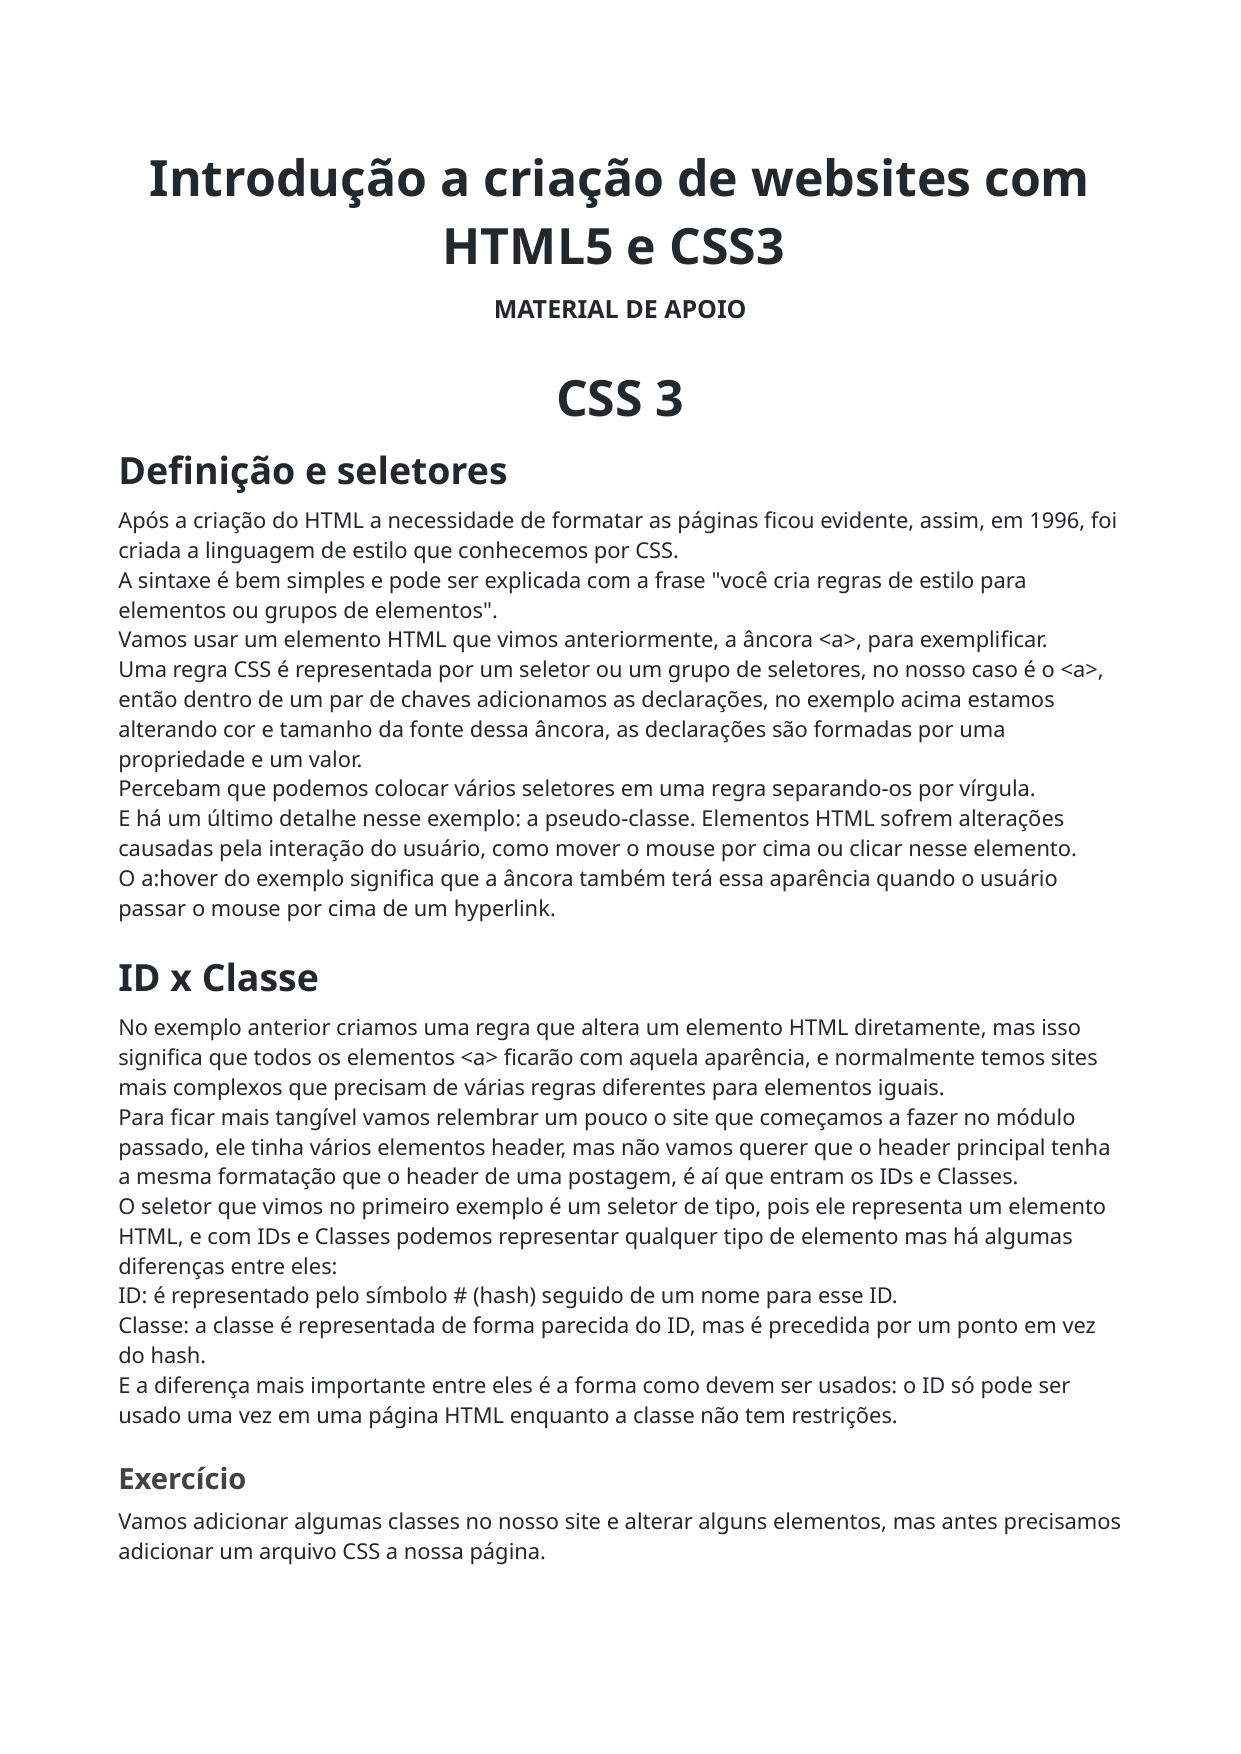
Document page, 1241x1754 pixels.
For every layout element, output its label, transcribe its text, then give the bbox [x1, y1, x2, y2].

text Classe: a classe é representada de forma parecida do ID, mas é precedida por um ponto em vez do hash. [118, 1310, 1122, 1370]
subtitle ID x Classe [118, 951, 1122, 1002]
text Para ficar mais tangível vamos relembrar um pouco o site que começamos a fazer no módulo passado, ele tinha vários elementos header, mas não vamos querer que o header principal tenha a mesma formatação que o header de uma postagem, é aí que entram os IDs e Classes. [118, 1102, 1122, 1191]
text ID: é representado pelo símbolo # (hash) seguido de um nome para esse ID. [118, 1281, 1122, 1310]
subtitle Definição e seletores [118, 444, 1122, 495]
text E a diferença mais importante entre eles é a forma como devem ser usados: o ID só pode ser usado uma vez em uma página HTML enquanto a classe não tem restrições. [118, 1370, 1122, 1429]
text Percebam que podemos colocar vários seletores em uma regra separando-os por vírgula. [118, 773, 1122, 803]
text Uma regra CSS é representada por um seletor ou um grupo de seletores, no nosso caso é o <a>, então dentro de um par de chaves adicionamos as declarações, no exemplo acima estamos alterando cor e tamanho da fonte dessa âncora, as declarações são formadas por uma propriedade e um valor. [118, 654, 1122, 773]
subtitle Exercício [118, 1458, 1122, 1498]
text Vamos adicionar algumas classes no nosso site e alterar alguns elementos, mas antes precisamos adicionar um arquivo CSS a nossa página. [118, 1506, 1122, 1565]
text MATERIAL DE APOIO [118, 292, 1122, 326]
text Vamos usar um elemento HTML que vimos anteriormente, a âncora <a>, para exemplificar. [118, 624, 1122, 654]
text O seletor que vimos no primeiro exemplo é um seletor de tipo, pois ele representa um elemento HTML, e com IDs e Classes podemos representar qualquer tipo de elemento mas há algumas diferenças entre eles: [118, 1191, 1122, 1281]
subtitle CSS 3 [118, 363, 1122, 432]
text A sintaxe é bem simples e pode ser explicada com a frase "você cria regras de estilo para elementos ou grupos de elementos". [118, 565, 1122, 624]
text Após a criação do HTML a necessidade de formatar as páginas ficou evidente, assim, em 1996, foi criada a linguagem de estilo que conhecemos por CSS. [118, 505, 1122, 565]
subtitle Introdução a criação de websites com HTML5 e CSS3 [118, 143, 1122, 279]
text E há um último detalhe nesse exemplo: a pseudo-classe. Elementos HTML sofrem alterações causadas pela interação do usuário, como mover o mouse por cima ou clicar nesse elemento. [118, 803, 1122, 863]
text O a:hover do exemplo significa que a âncora também terá essa aparência quando o usuário passar o mouse por cima de um hyperlink. [118, 863, 1122, 922]
text No exemplo anterior criamos uma regra que altera um elemento HTML diretamente, mas isso significa que todos os elementos <a> ficarão com aquela aparência, e normalmente temos sites mais complexos que precisam de várias regras diferentes para elementos iguais. [118, 1012, 1122, 1102]
